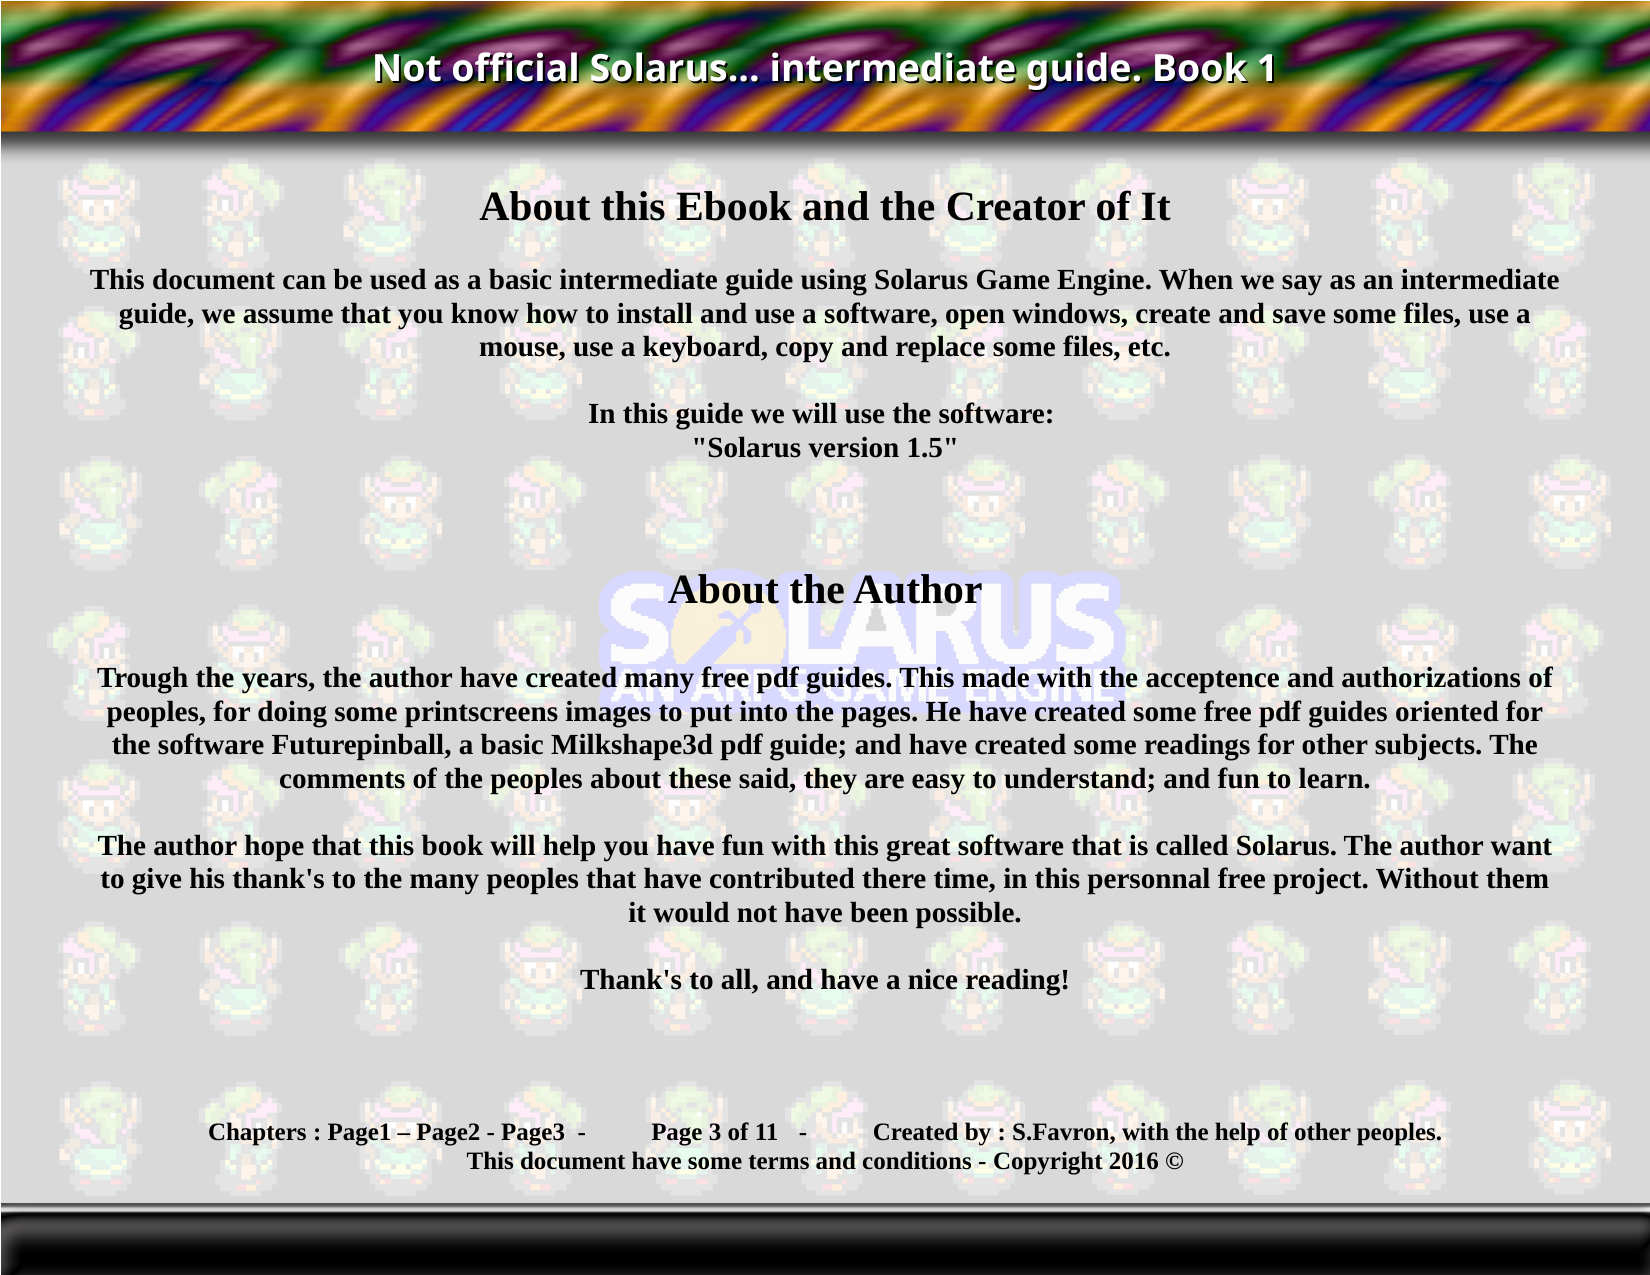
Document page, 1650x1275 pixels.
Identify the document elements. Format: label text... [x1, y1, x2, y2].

text The author hope that this book will help you have fun with this great software that is called Solarus. The author want to give his thank's to the many peoples that have contributed there time, in this personnal free project. Without them it would not have been possible. [89, 828, 1561, 928]
text About the Author [89, 564, 1561, 612]
text This document can be used as a basic intermediate guide using Solarus Game Engine. When we say as an intermediate guide, we assume that you know how to install and use a software, open windows, create and save some files, use a mouse, use a keyboard, copy and replace some files, etc. [89, 262, 1561, 363]
picture [1, 1, 1650, 1275]
text "Solarus version 1.5" [89, 430, 1561, 464]
text Thank's to all, and have a nice reading! [89, 962, 1561, 996]
text In this guide we will use the software: [89, 397, 1561, 430]
text About this Ebook and the Creator of It [89, 181, 1561, 229]
text Trough the years, the author have created many free pdf guides. This made with the acceptence and authorizations of peoples, for doing some printscreens images to put into the pages. He have created some free pdf guides oriented for the software Futurepinball, a basic Milkshape3d pdf guide; and have created some readings for other subjects. The comments of the peoples about these said, they are easy to understand; and fun to learn. [89, 660, 1561, 794]
